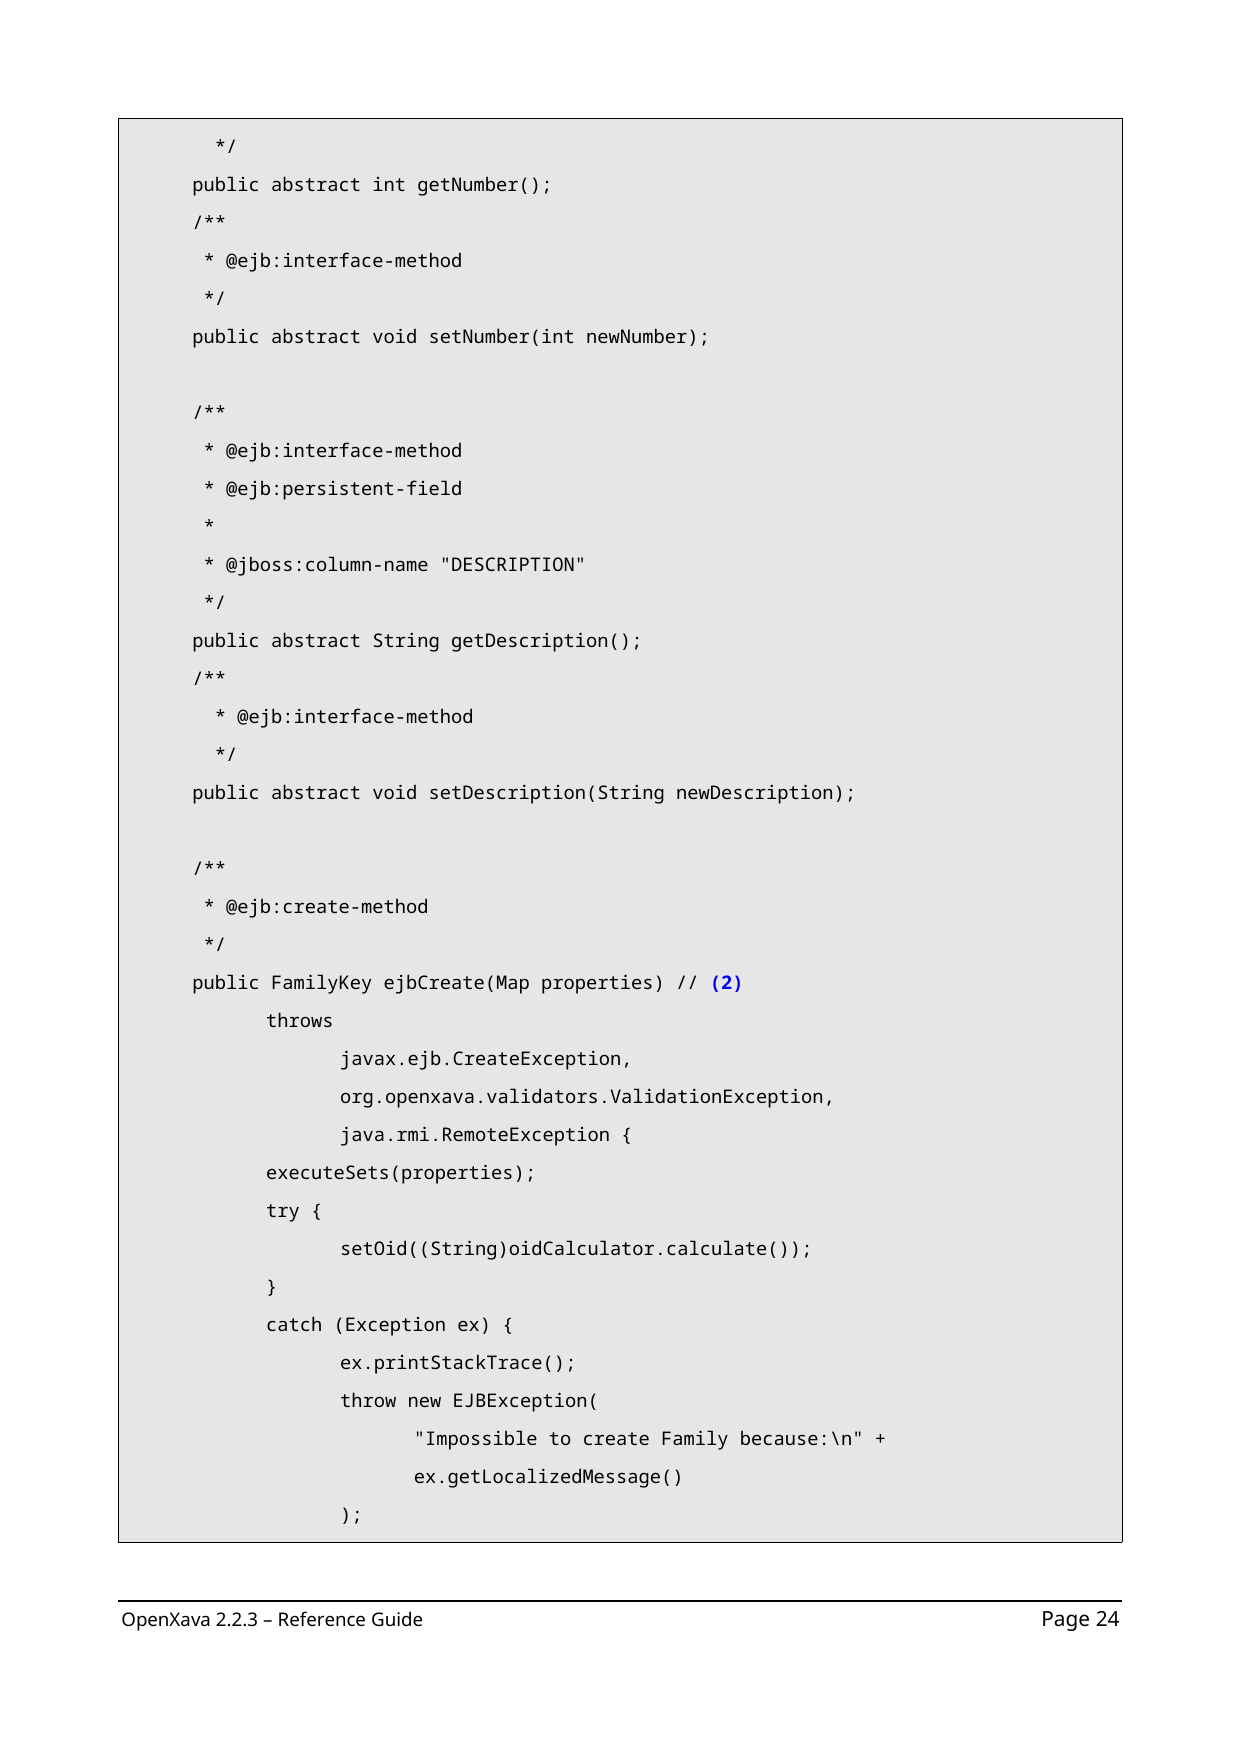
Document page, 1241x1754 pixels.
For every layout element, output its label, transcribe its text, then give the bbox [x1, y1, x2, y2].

text catch (Exception ex) { [119, 1297, 1122, 1335]
text */ [119, 917, 1122, 954]
text * [119, 498, 1122, 536]
text setOid((String)oidCalculator.calculate()); [119, 1221, 1122, 1259]
text } [119, 1259, 1122, 1297]
text /** [119, 194, 1122, 232]
text "Impossible to create Family because:\n" + [119, 1411, 1122, 1449]
text throw new EJBException( [119, 1373, 1122, 1411]
text * @ejb:interface-method [119, 232, 1122, 270]
text throws [119, 993, 1122, 1031]
text public FamilyKey ejbCreate(Map properties) // (2) [119, 954, 1122, 993]
text public abstract int getNumber(); [119, 156, 1122, 194]
text public abstract void setDescription(String newDescription); [119, 764, 1122, 802]
text */ [119, 119, 1122, 156]
text */ [119, 726, 1122, 764]
text public abstract void setNumber(int newNumber); [119, 308, 1122, 346]
text /** [119, 650, 1122, 688]
text /** [119, 384, 1122, 422]
text * @jboss:column-name "DESCRIPTION" [119, 536, 1122, 574]
text org.openxava.validators.ValidationException, [119, 1069, 1122, 1107]
text * @ejb:create-method [119, 878, 1122, 917]
text java.rmi.RemoteException { [119, 1107, 1122, 1145]
text * @ejb:interface-method [119, 688, 1122, 726]
text ex.getLocalizedMessage() [119, 1449, 1122, 1487]
text * @ejb:interface-method [119, 422, 1122, 460]
text * @ejb:persistent-field [119, 460, 1122, 498]
text executeSets(properties); [119, 1145, 1122, 1183]
text ex.printStackTrace(); [119, 1335, 1122, 1373]
text public abstract String getDescription(); [119, 612, 1122, 650]
text */ [119, 270, 1122, 308]
text try { [119, 1183, 1122, 1221]
text */ [119, 574, 1122, 612]
text ); [119, 1487, 1122, 1542]
text javax.ejb.CreateException, [119, 1031, 1122, 1069]
text /** [119, 841, 1122, 878]
